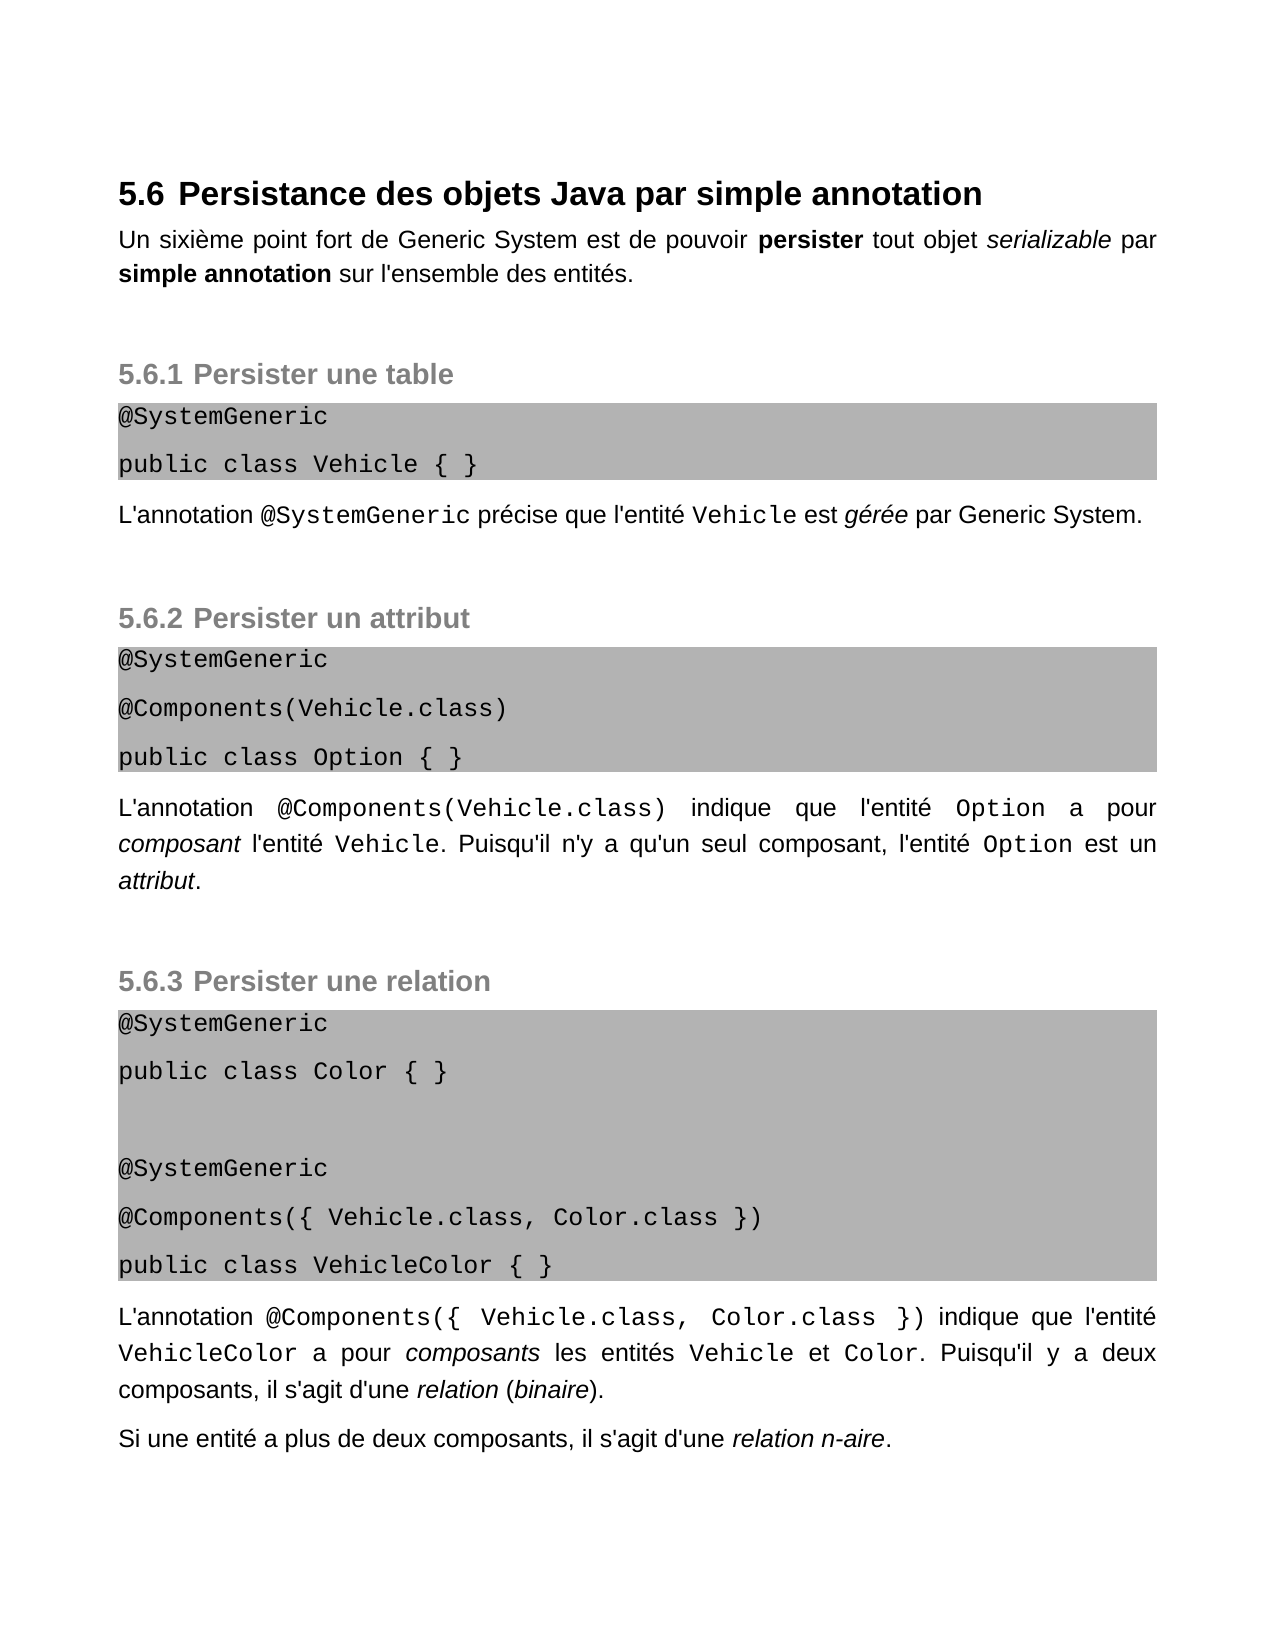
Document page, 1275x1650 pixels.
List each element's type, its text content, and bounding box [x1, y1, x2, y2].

text @SystemGeneric [118, 647, 1157, 675]
text Un sixième point fort de Generic System est de pouvoir persister tout objet serializable par simple annotation sur l'ensemble des entités. [118, 224, 1157, 288]
text @SystemGeneric [118, 403, 1157, 432]
subtitle Persistance des objets Java par simple annotation [118, 173, 1157, 212]
subtitle Persister une relation [118, 964, 1157, 998]
text public class Vehicle { } [118, 452, 1157, 480]
text @SystemGeneric [118, 1010, 1157, 1038]
text public class Color { } [118, 1059, 1157, 1087]
text @SystemGeneric [118, 1156, 1157, 1184]
text public class Option { } [118, 744, 1157, 772]
text @Components(Vehicle.class) [118, 696, 1157, 724]
text public class VehicleColor { } [118, 1253, 1157, 1281]
subtitle Persister une table [118, 357, 1157, 391]
text @Components({ Vehicle.class, Color.class }) [118, 1204, 1157, 1233]
text Si une entité a plus de deux composants, il s'agit d'une relation n-aire. [118, 1424, 1157, 1453]
text L'annotation @Components(Vehicle.class) indique que l'entité Option a pour composant l'entité Vehicle. Puisqu'il n'y a qu'un seul composant, l'entité Option est un attribut. [118, 793, 1157, 895]
text L'annotation @Components({ Vehicle.class, Color.class }) indique que l'entité VehicleColor a pour composants les entités Vehicle et Color. Puisqu'il y a deux composants, il s'agit d'une relation (binaire). [118, 1301, 1157, 1403]
subtitle Persister un attribut [118, 601, 1157, 634]
text L'annotation @SystemGeneric précise que l'entité Vehicle est gérée par Generic System. [118, 500, 1157, 531]
